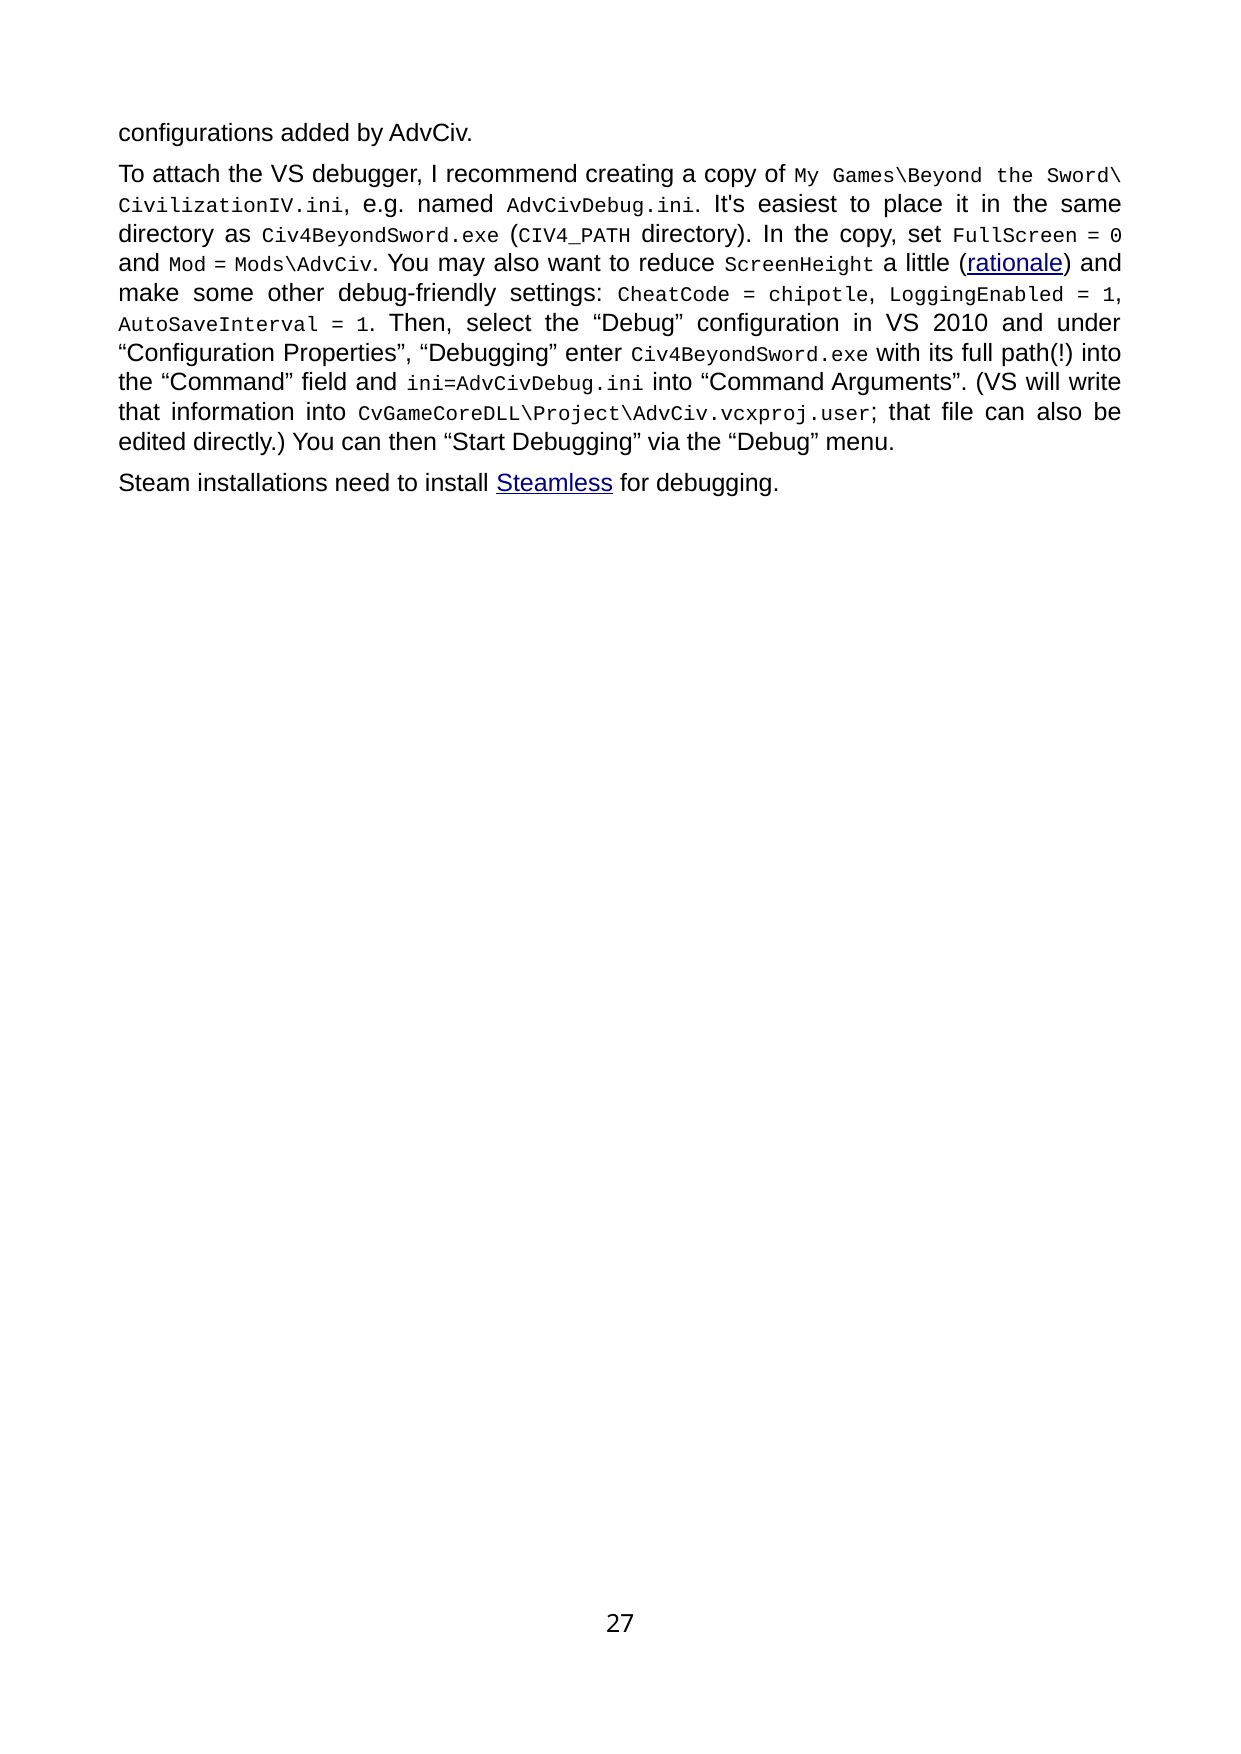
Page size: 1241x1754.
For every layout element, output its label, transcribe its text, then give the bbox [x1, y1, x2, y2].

text To attach the VS debugger, I recommend creating a copy of My Games\Beyond the Sword\CivilizationIV.ini, e.g. named AdvCivDebug.ini. It's easiest to place it in the same directory as Civ4BeyondSword.exe (CIV4_PATH directory). In the copy, set FullScreen = 0 and Mod = Mods\AdvCiv. You may also want to reduce ScreenHeight a little (rationale) and make some other debug-friendly settings: CheatCode = chipotle, LoggingEnabled = 1, AutoSaveInterval = 1. Then, select the “Debug” configuration in VS 2010 and under “Configuration Properties”, “Debugging” enter Civ4BeyondSword.exe with its full path(!) into the “Command” field and ini=AdvCivDebug.ini into “Command Arguments”. (VS will write that information into CvGameCoreDLL\Project\AdvCiv.vcxproj.user; that file can also be edited directly.) You can then “Start Debugging” via the “Debug” menu. [118, 159, 1122, 455]
text configurations added by AdvCiv. [118, 118, 1122, 147]
text Steam installations need to install Steamless for debugging. [118, 468, 1122, 496]
